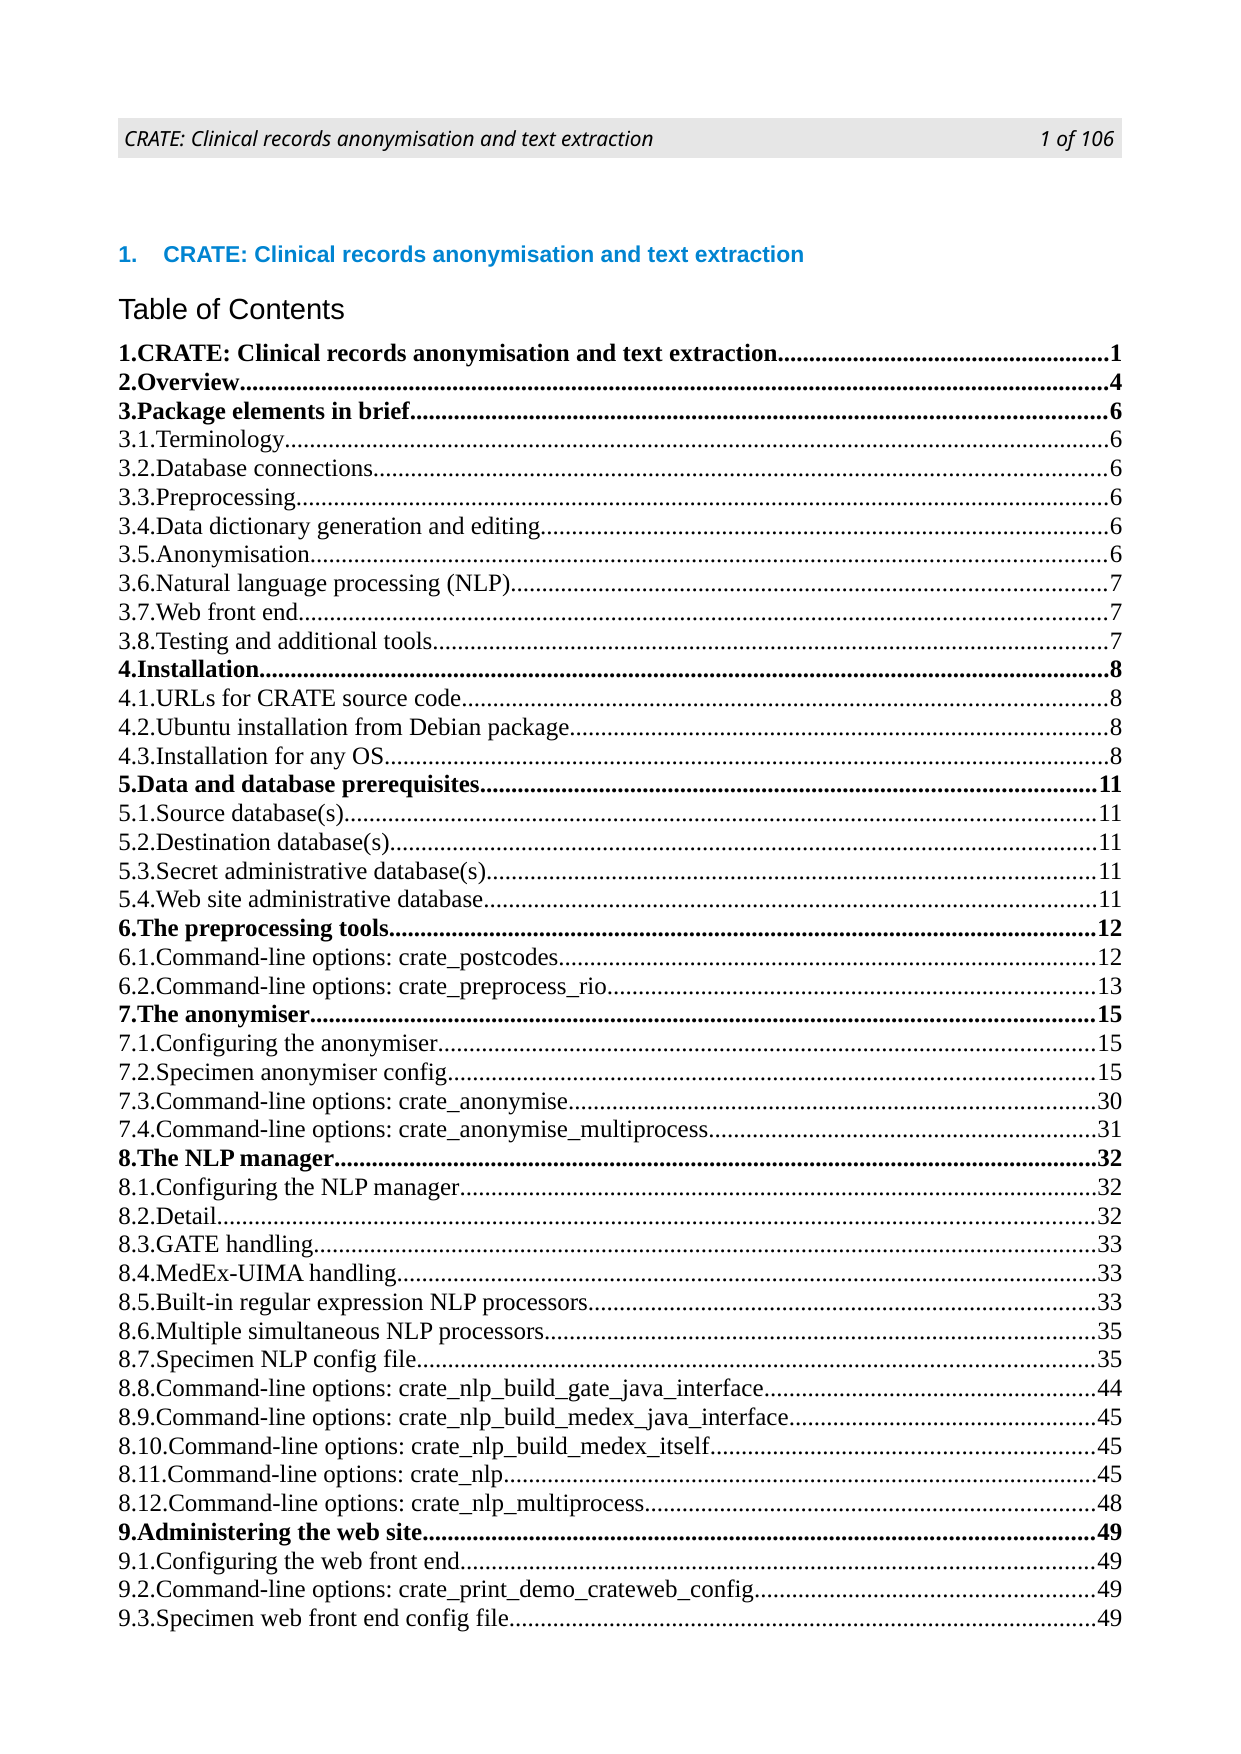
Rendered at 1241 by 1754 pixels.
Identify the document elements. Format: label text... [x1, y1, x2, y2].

text 3.6.Natural language processing (NLP) 7 [118, 568, 1122, 597]
text 9.Administering the web site 49 [118, 1517, 1122, 1546]
text 3.7.Web front end 7 [118, 597, 1122, 626]
text 4.Installation 8 [118, 654, 1122, 683]
text 8.11.Command-line options: crate_nlp 45 [118, 1459, 1122, 1488]
text 8.1.Configuring the NLP manager 32 [118, 1172, 1122, 1201]
text 8.3.GATE handling 33 [118, 1229, 1122, 1258]
text 8.10.Command-line options: crate_nlp_build_medex_itself 45 [118, 1431, 1122, 1459]
text 5.4.Web site administrative database 11 [118, 884, 1122, 913]
text 4.2.Ubuntu installation from Debian package 8 [118, 712, 1122, 741]
text 5.Data and database prerequisites 11 [118, 769, 1122, 798]
text 7.4.Command-line options: crate_anonymise_multiprocess 31 [118, 1114, 1122, 1143]
text 8.4.MedEx-UIMA handling 33 [118, 1258, 1122, 1287]
text 8.6.Multiple simultaneous NLP processors 35 [118, 1316, 1122, 1344]
text 6.2.Command-line options: crate_preprocess_rio 13 [118, 971, 1122, 999]
text 5.3.Secret administrative database(s) 11 [118, 856, 1122, 884]
text 9.3.Specimen web front end config file 49 [118, 1603, 1122, 1632]
text 3.4.Data dictionary generation and editing 6 [118, 511, 1122, 539]
text 3.2.Database connections 6 [118, 453, 1122, 482]
text 8.12.Command-line options: crate_nlp_multiprocess 48 [118, 1488, 1122, 1517]
text 8.8.Command-line options: crate_nlp_build_gate_java_interface 44 [118, 1373, 1122, 1402]
subtitle Table of Contents [118, 292, 1122, 326]
text 9.1.Configuring the web front end 49 [118, 1546, 1122, 1574]
text 8.7.Specimen NLP config file 35 [118, 1344, 1122, 1373]
text 7.2.Specimen anonymiser config 15 [118, 1057, 1122, 1086]
text 6.1.Command-line options: crate_postcodes 12 [118, 942, 1122, 971]
text 7.The anonymiser 15 [118, 999, 1122, 1028]
text 2.Overview 4 [118, 367, 1122, 396]
text 3.8.Testing and additional tools 7 [118, 626, 1122, 654]
text 6.The preprocessing tools 12 [118, 913, 1122, 942]
subtitle CRATE: Clinical records anonymisation and text extraction [118, 241, 1122, 267]
text 3.3.Preprocessing 6 [118, 482, 1122, 511]
text 4.3.Installation for any OS 8 [118, 741, 1122, 769]
text 5.2.Destination database(s) 11 [118, 827, 1122, 856]
text 5.1.Source database(s) 11 [118, 798, 1122, 827]
text 8.5.Built-in regular expression NLP processors 33 [118, 1287, 1122, 1316]
text 3.Package elements in brief 6 [118, 396, 1122, 424]
text 8.9.Command-line options: crate_nlp_build_medex_java_interface 45 [118, 1402, 1122, 1431]
text 4.1.URLs for CRATE source code 8 [118, 683, 1122, 712]
text 3.5.Anonymisation 6 [118, 539, 1122, 568]
text 9.2.Command-line options: crate_print_demo_crateweb_config 49 [118, 1574, 1122, 1603]
text 7.3.Command-line options: crate_anonymise 30 [118, 1086, 1122, 1114]
text 8.The NLP manager 32 [118, 1143, 1122, 1172]
text 7.1.Configuring the anonymiser 15 [118, 1028, 1122, 1057]
text 8.2.Detail 32 [118, 1201, 1122, 1229]
text 3.1.Terminology 6 [118, 424, 1122, 453]
text 1.CRATE: Clinical records anonymisation and text extraction 1 [118, 338, 1122, 367]
